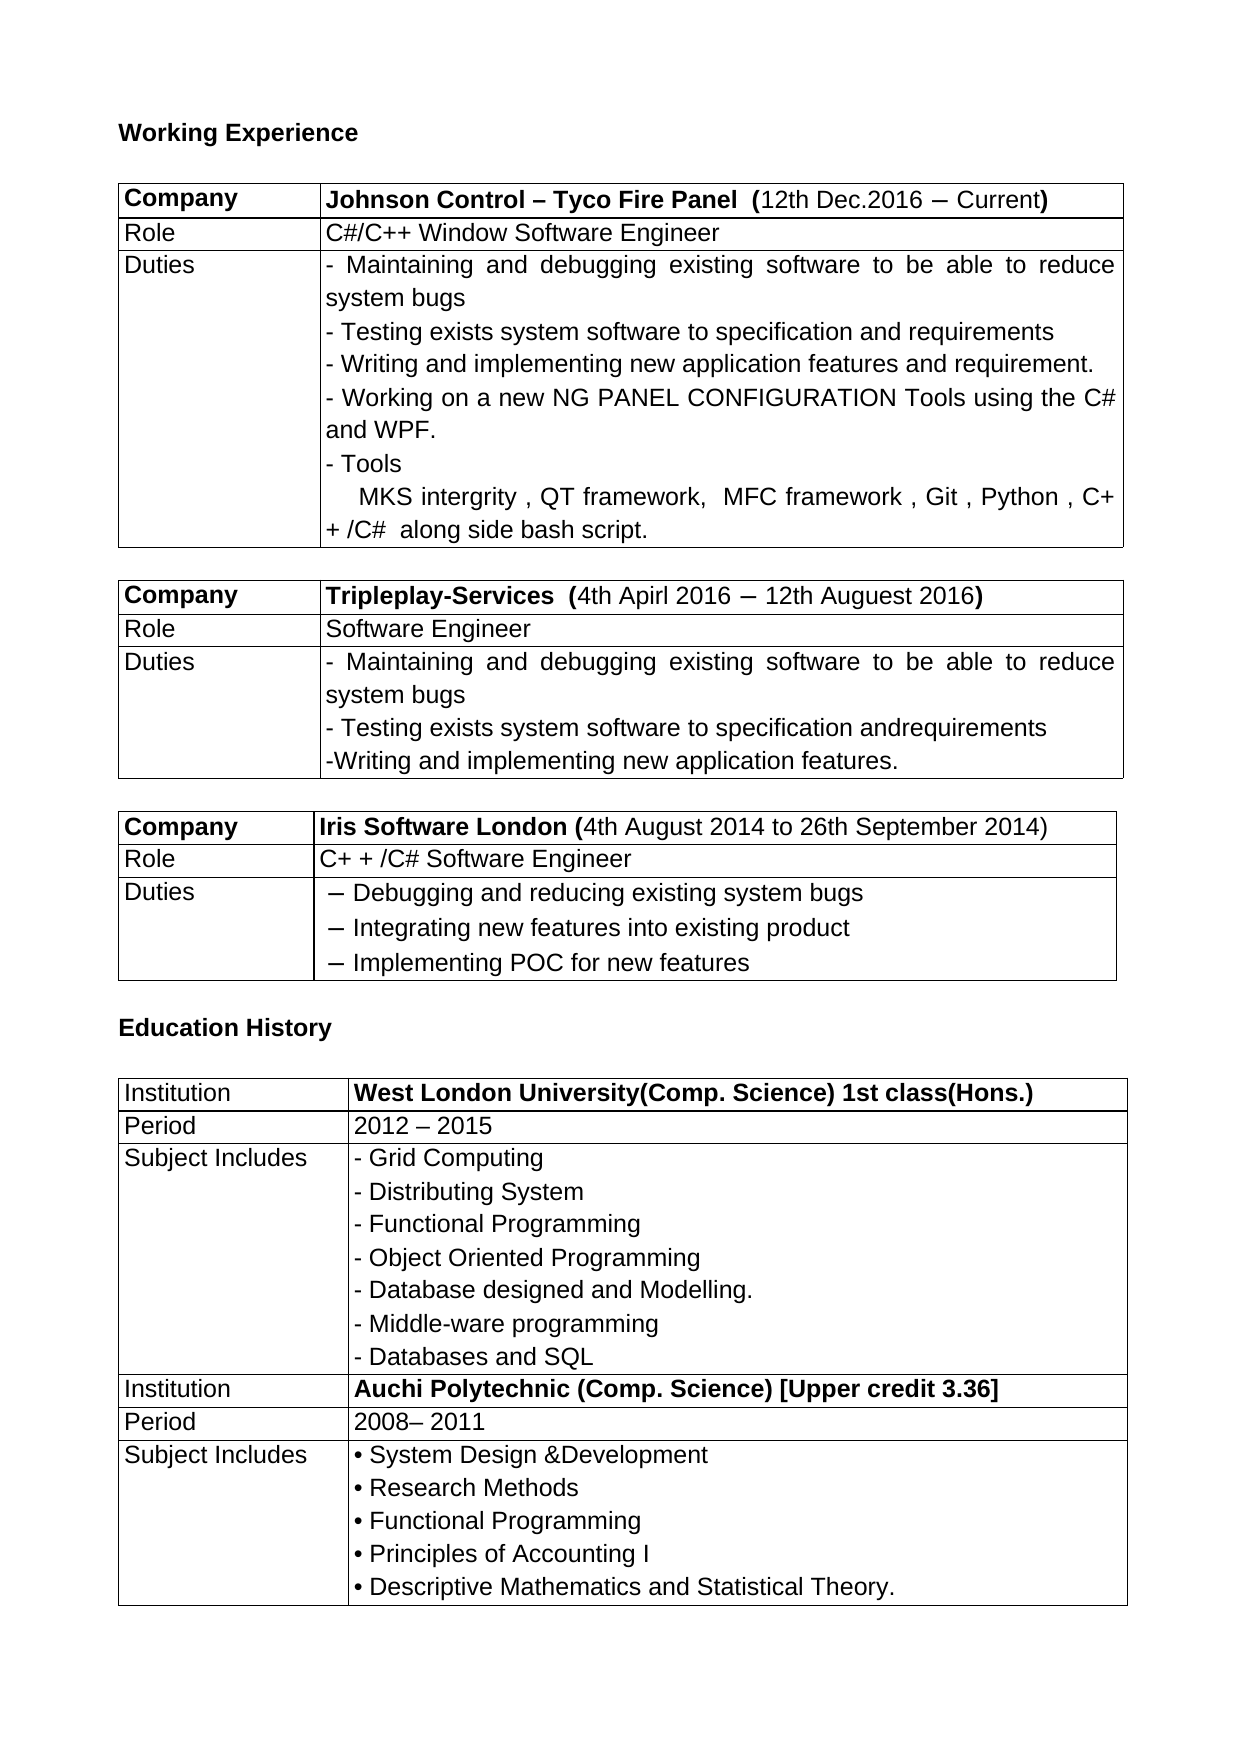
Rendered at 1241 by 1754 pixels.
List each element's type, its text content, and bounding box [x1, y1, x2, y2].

table_cell Period [119, 1112, 348, 1143]
table_cell - Grid Computing - Distributing System - Functional Programming - Object Oriented Programming - Database designed and Modelling. - Middle-ware programming - Databases and SQL [349, 1144, 1127, 1374]
table_cell Period [119, 1408, 348, 1440]
table_header Institution [119, 1079, 348, 1110]
text Education History [118, 1012, 1122, 1041]
table_cell - Maintaining and debugging existing software to be able to reduce system bugs - Testing exists system software to specification andrequirements -Writing and implementing new application features. [321, 647, 1123, 778]
table_cell Subject Includes [119, 1144, 348, 1374]
table_header Company [119, 184, 320, 217]
table_cell Duties [119, 647, 320, 778]
table_cell 2008– 2011 [349, 1408, 1127, 1440]
table_cell − Debugging and reducing existing system bugs − Integrating new features into existing product − Implementing POC for new features [315, 878, 1116, 980]
table_cell Software Engineer [321, 615, 1123, 646]
table_cell Role [119, 845, 313, 877]
table_header Iris Software London (4th August 2014 to 26th September 2014) [315, 812, 1116, 844]
table_cell C+ + /C# Software Engineer [315, 845, 1116, 877]
table_cell Duties [119, 878, 313, 980]
table_header West London University(Comp. Science) 1st class(Hons.) [349, 1079, 1127, 1110]
table_cell Duties [119, 251, 320, 547]
text Working Experience [118, 118, 1122, 147]
table_header Tripleplay-Services (4th Apirl 2016 − 12th Auguest 2016) [321, 581, 1123, 614]
table_header Company [119, 581, 320, 614]
table_cell Auchi Polytechnic (Comp. Science) [Upper credit 3.36] [349, 1375, 1127, 1407]
table_cell - Maintaining and debugging existing software to be able to reduce system bugs - Testing exists system software to specification and requirements - Writing and implementing new application features and requirement. - Working on a new NG PANEL CONFIGURATION Tools using the C# and WPF. - Tools MKS intergrity , QT framework, MFC framework , Git , Python , C++ /C# along side bash script. [321, 251, 1123, 547]
table_cell 2012 – 2015 [349, 1112, 1127, 1143]
table_header Johnson Control – Tyco Fire Panel (12th Dec.2016 − Current) [321, 184, 1123, 217]
table_cell Role [119, 219, 320, 250]
table_header Company [119, 812, 313, 844]
table_cell Subject Includes [119, 1441, 348, 1605]
table_cell Role [119, 615, 320, 646]
table_cell • System Design &Development • Research Methods • Functional Programming • Principles of Accounting I • Descriptive Mathematics and Statistical Theory. [349, 1441, 1127, 1605]
table_cell Institution [119, 1375, 348, 1407]
table_cell C#/C++ Window Software Engineer [321, 219, 1123, 250]
